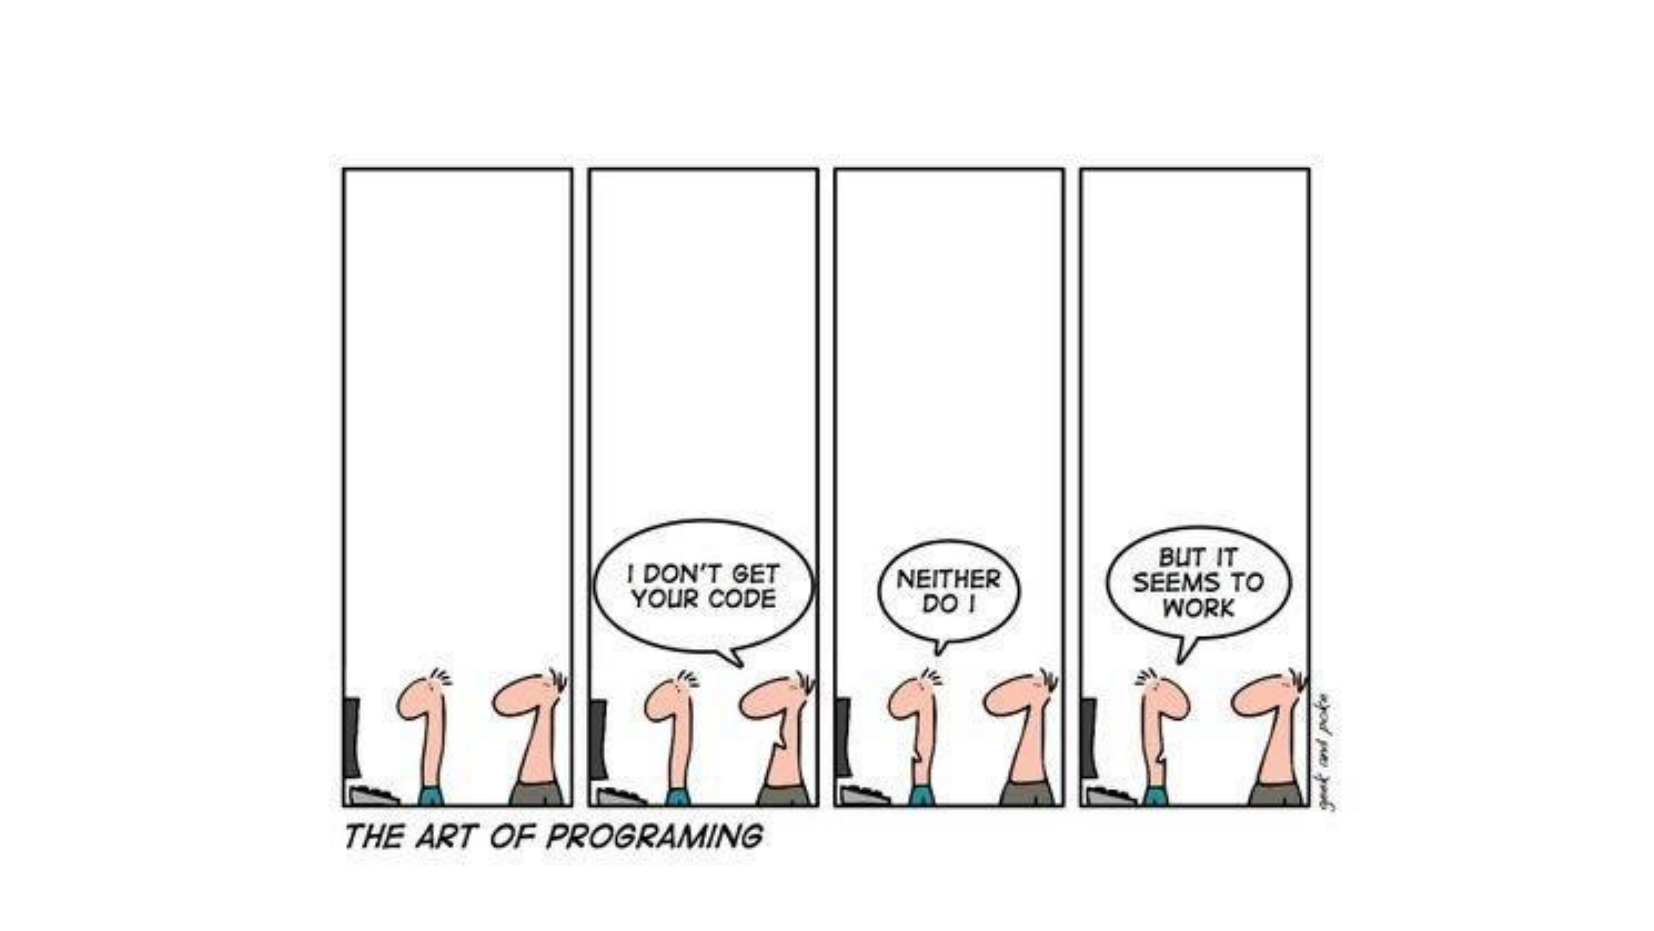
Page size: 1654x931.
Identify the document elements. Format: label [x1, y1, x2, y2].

picture [294, 137, 1360, 888]
